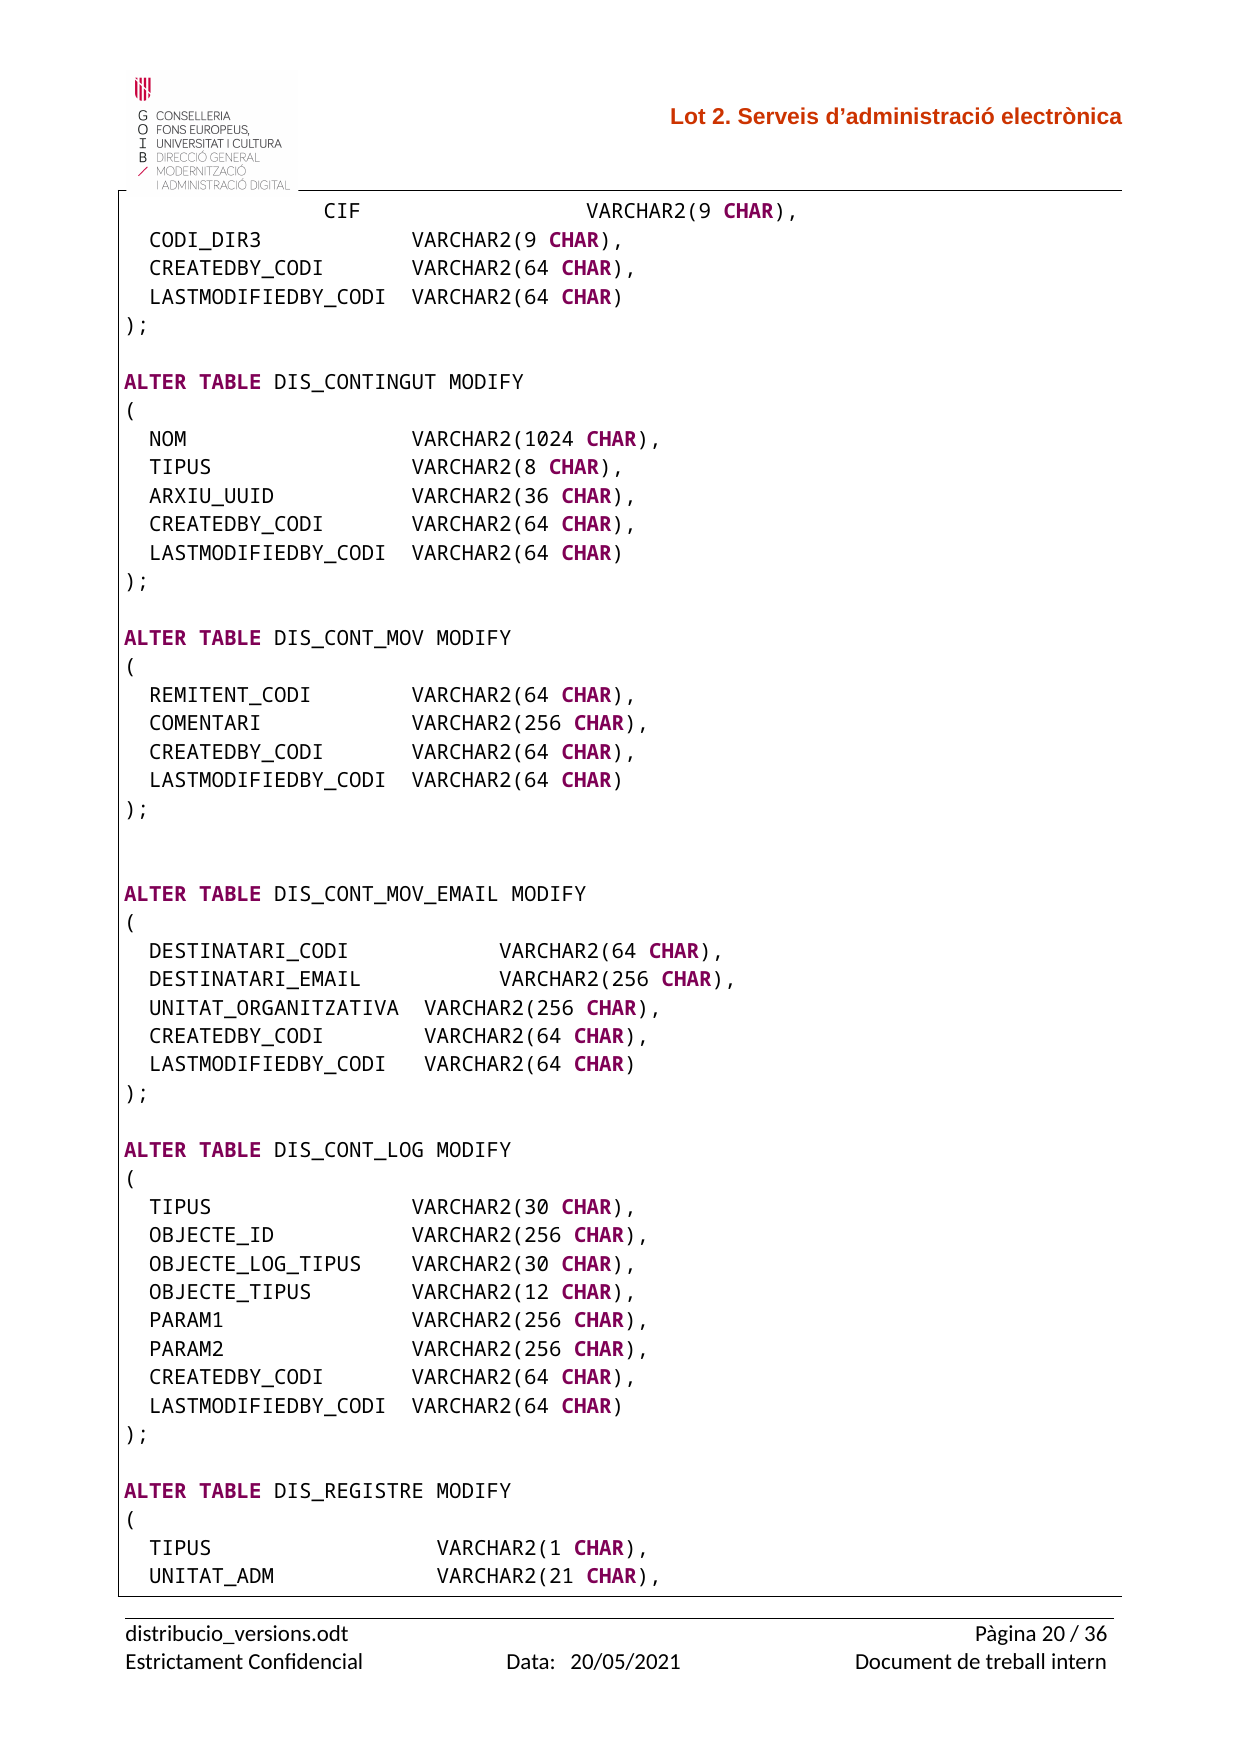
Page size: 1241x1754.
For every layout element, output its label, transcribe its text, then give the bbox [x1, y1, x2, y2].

picture [126, 70, 299, 197]
table_header CIF VARCHAR2(9 CHAR), CODI_DIR3 VARCHAR2(9 CHAR), CREATEDBY_CODI VARCHAR2(64 CHAR), LASTMODIFIEDBY_CODI VARCHAR2(64 CHAR) ); ALTER TABLE DIS_CONTINGUT MODIFY ( NOM VARCHAR2(1024 CHAR), TIPUS VARCHAR2(8 CHAR), ARXIU_UUID VARCHAR2(36 CHAR), CREATEDBY_CODI VARCHAR2(64 CHAR), LASTMODIFIEDBY_CODI VARCHAR2(64 CHAR) ); ALTER TABLE DIS_CONT_MOV MODIFY ( REMITENT_CODI VARCHAR2(64 CHAR), COMENTARI VARCHAR2(256 CHAR), CREATEDBY_CODI VARCHAR2(64 CHAR), LASTMODIFIEDBY_CODI VARCHAR2(64 CHAR) ); ALTER TABLE DIS_CONT_MOV_EMAIL MODIFY ( DESTINATARI_CODI VARCHAR2(64 CHAR), DESTINATARI_EMAIL VARCHAR2(256 CHAR), UNITAT_ORGANITZATIVA VARCHAR2(256 CHAR), CREATEDBY_CODI VARCHAR2(64 CHAR), LASTMODIFIEDBY_CODI VARCHAR2(64 CHAR) ); ALTER TABLE DIS_CONT_LOG MODIFY ( TIPUS VARCHAR2(30 CHAR), OBJECTE_ID VARCHAR2(256 CHAR), OBJECTE_LOG_TIPUS VARCHAR2(30 CHAR), OBJECTE_TIPUS VARCHAR2(12 CHAR), PARAM1 VARCHAR2(256 CHAR), PARAM2 VARCHAR2(256 CHAR), CREATEDBY_CODI VARCHAR2(64 CHAR), LASTMODIFIEDBY_CODI VARCHAR2(64 CHAR) ); ALTER TABLE DIS_REGISTRE MODIFY ( TIPUS VARCHAR2(1 CHAR), UNITAT_ADM VARCHAR2(21 CHAR), [119, 191, 1122, 1596]
